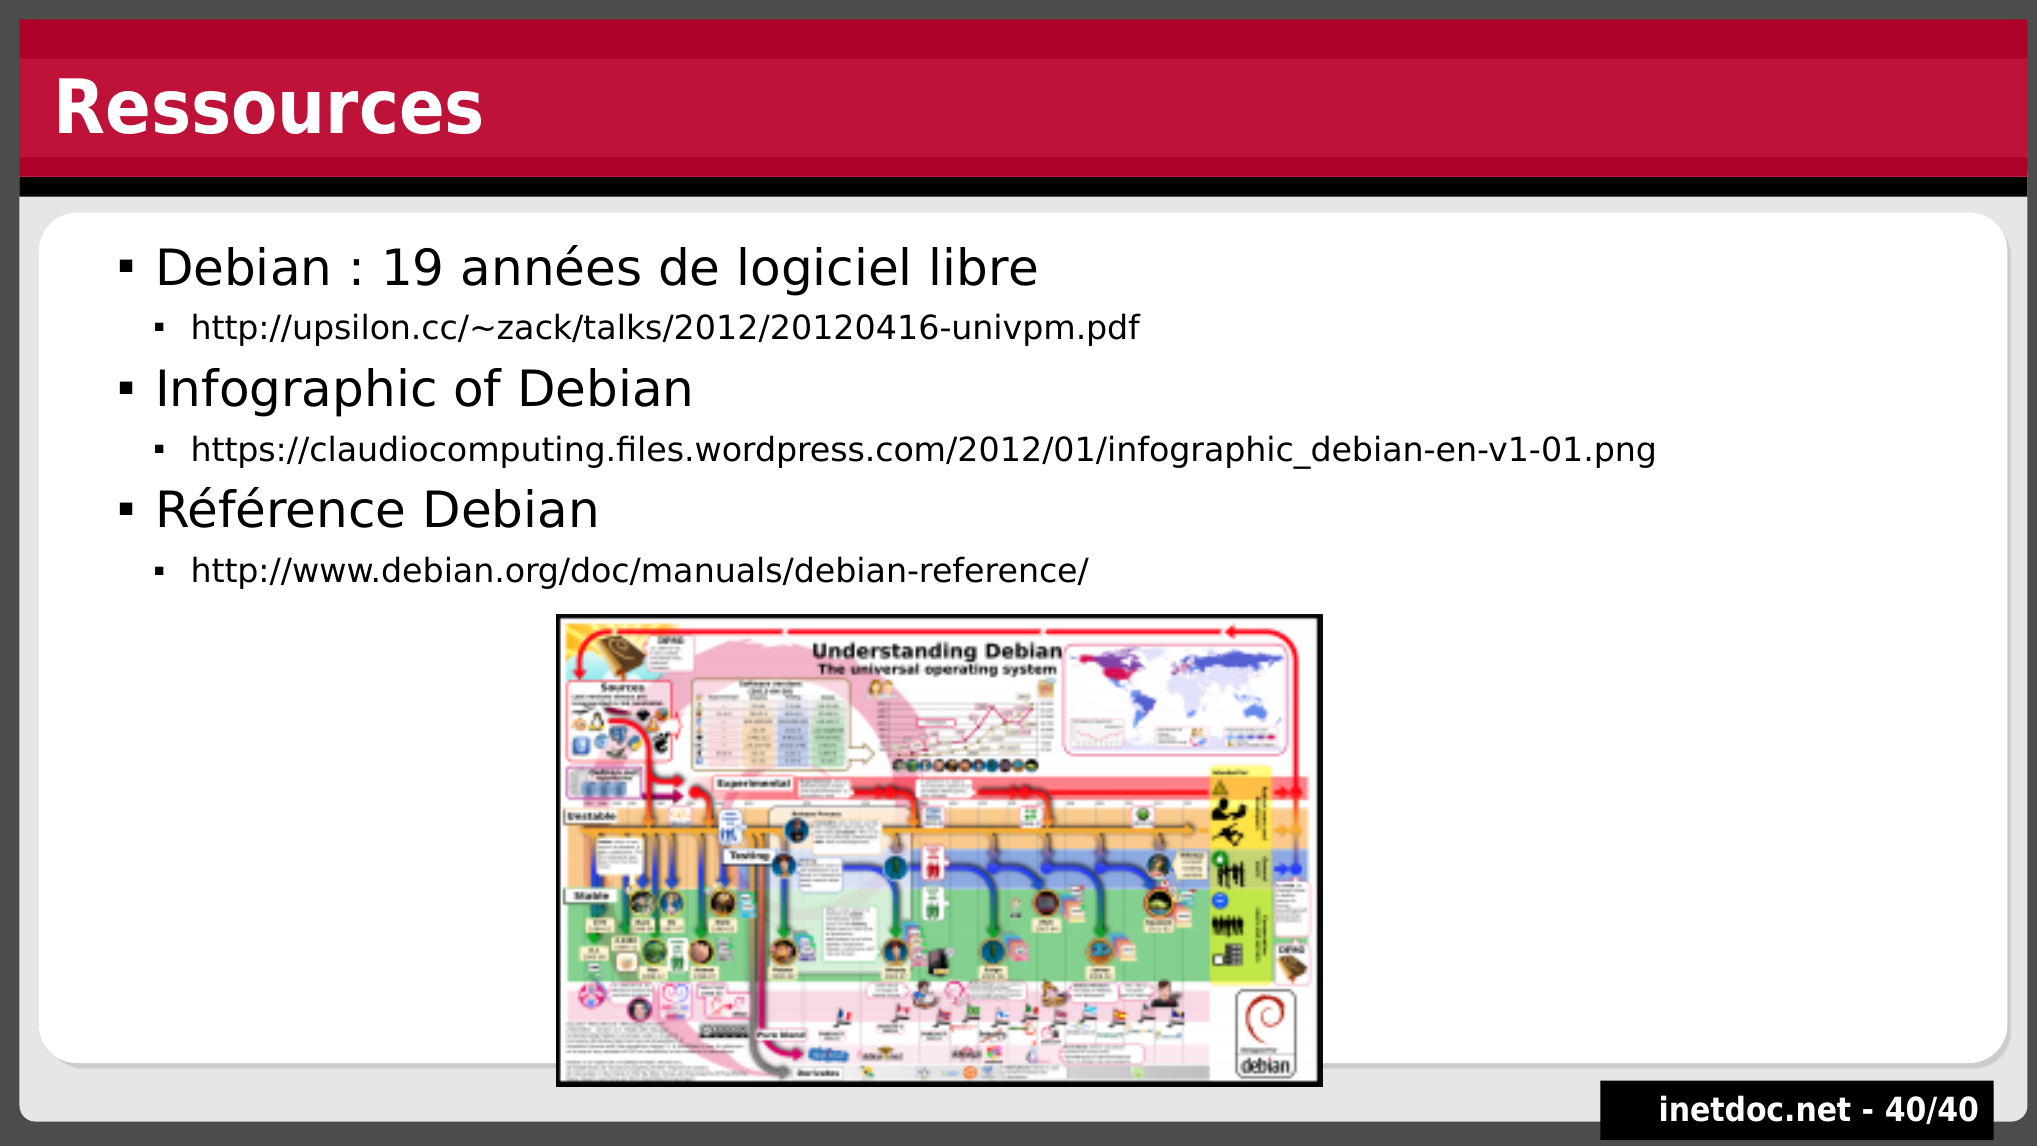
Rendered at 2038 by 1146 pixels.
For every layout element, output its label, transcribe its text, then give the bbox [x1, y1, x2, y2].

text_box inetdoc.net - <numéro>/40 [1600, 1080, 1994, 1140]
text_box [19, 19, 2028, 59]
text_box Debian : 19 années de logiciel libre http://upsilon.cc/~zack/talks/2012/20120416-univpm.pdf Infographic of Debian https://claudiocomputing.files.wordpress.com/2012/01/infographic_debian-en-v1-01.png Référence Debian http://www.debian.org/doc/manuals/debian-reference/ [38, 212, 2008, 1064]
picture [556, 614, 1323, 1087]
text_box [19, 157, 2028, 1122]
text_box Ressources [19, 59, 2028, 157]
